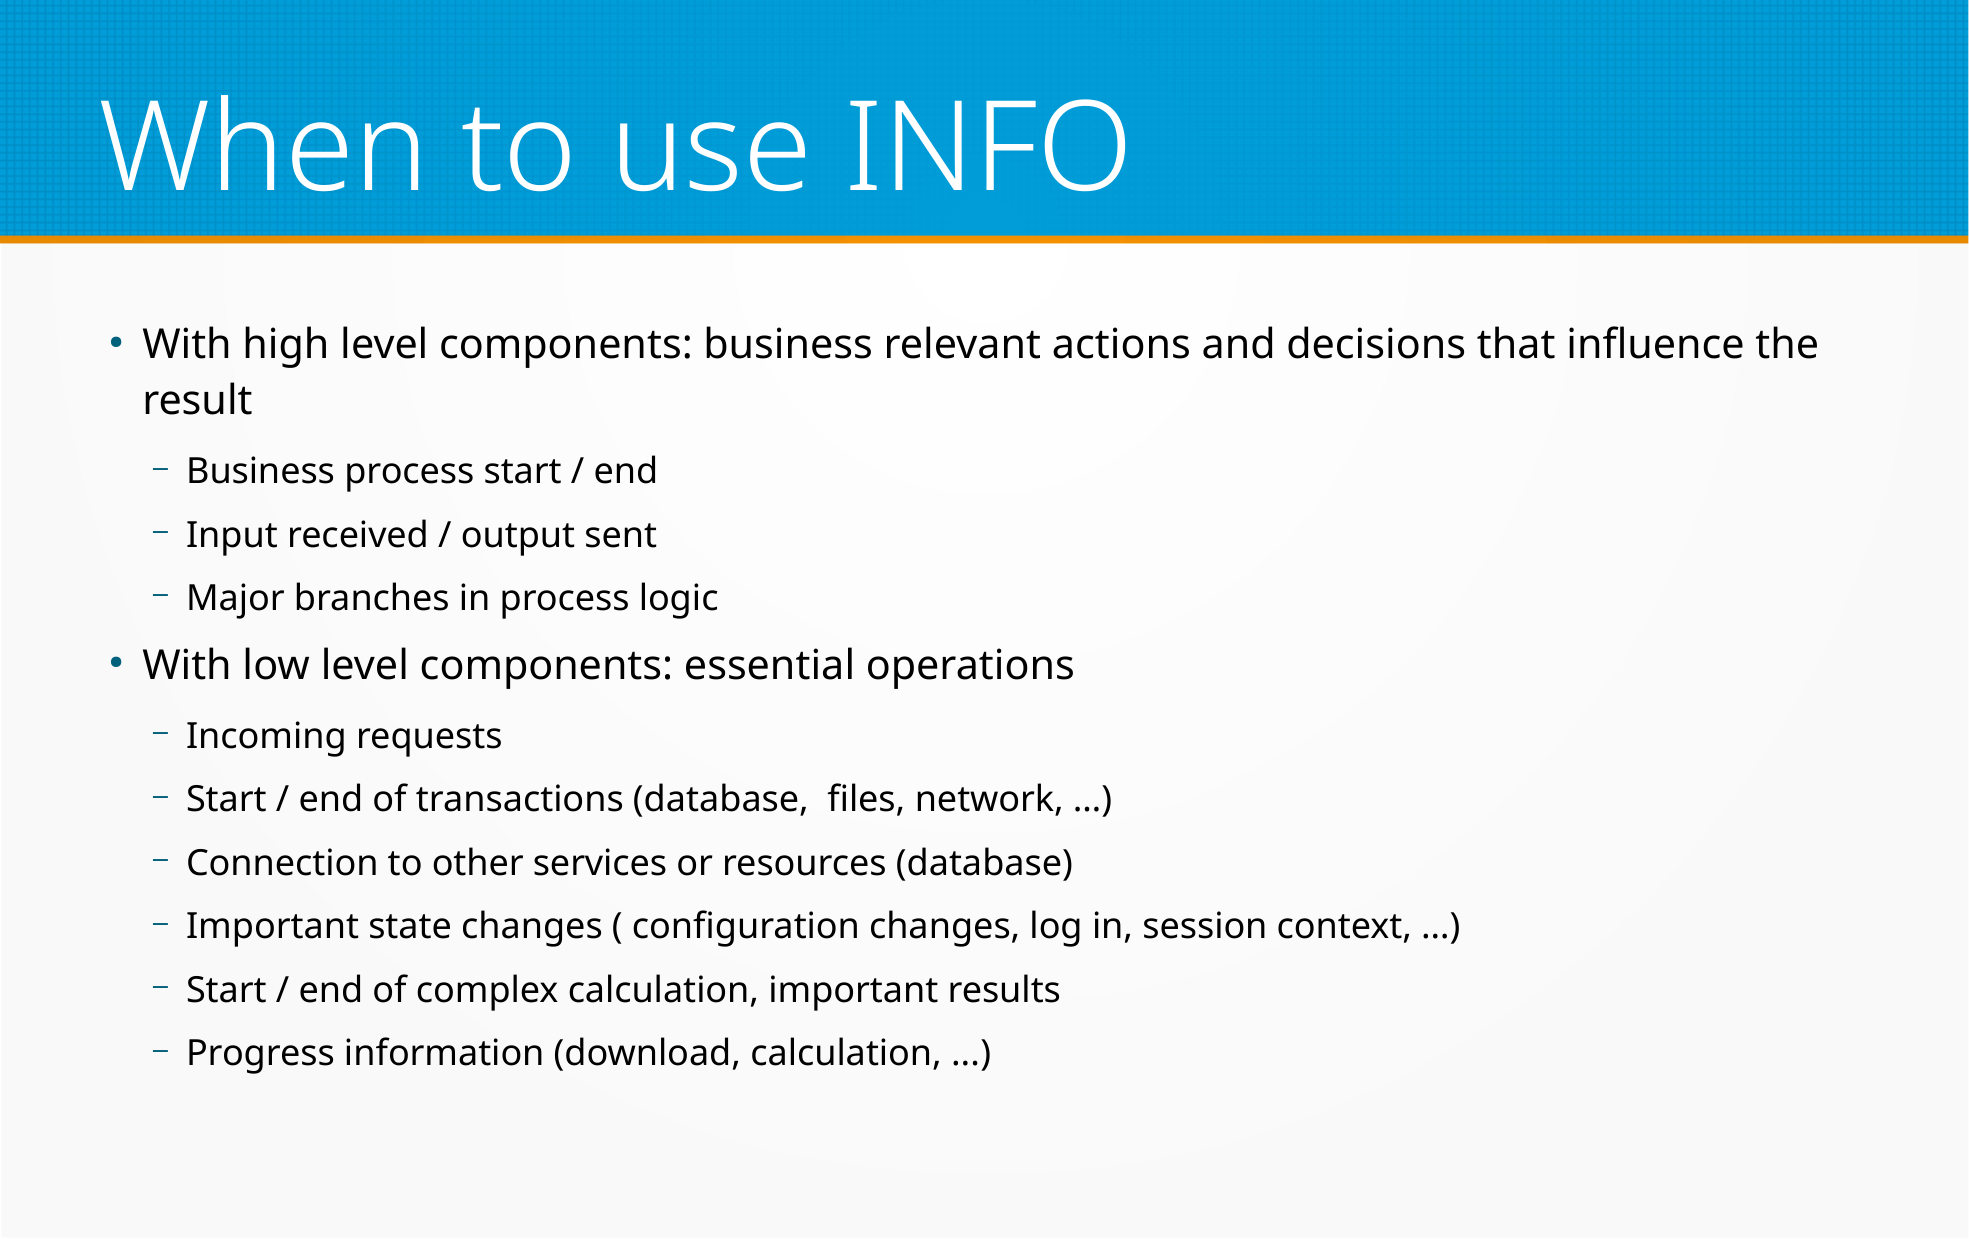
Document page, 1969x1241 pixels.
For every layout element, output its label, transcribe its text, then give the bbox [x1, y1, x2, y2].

title When to use INFO [98, 19, 1870, 227]
list With high level components: business relevant actions and decisions that influence the result Business process start / end Input received / output sent Major branches in process logic With low level components: essential operations Incoming requests Start / end of transactions (database, files, network, …) Connection to other services or resources (database) Important state changes ( configuration changes, log in, session context, …) Start / end of complex calculation, important results Progress information (download, calculation, ...) [98, 315, 1861, 1081]
picture [0, 236, 1969, 1241]
